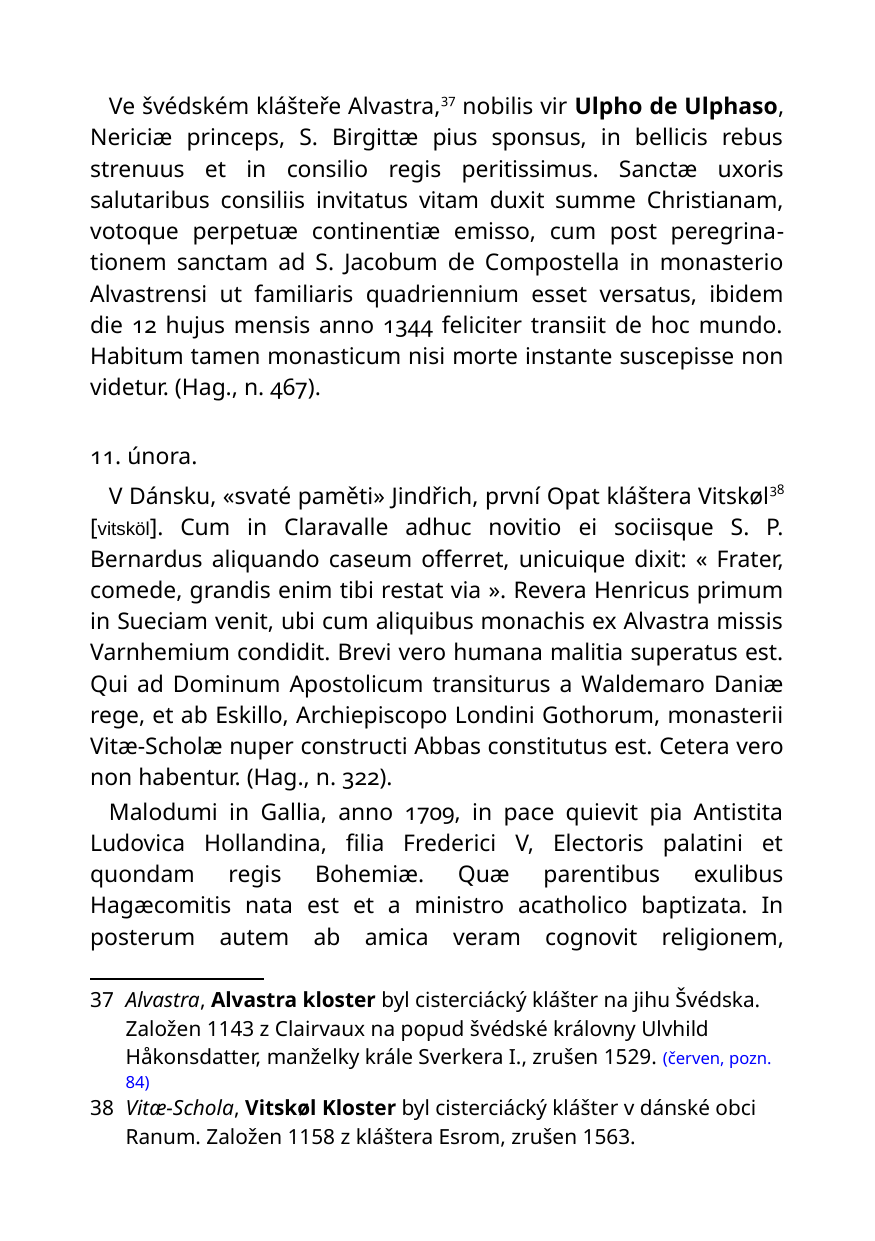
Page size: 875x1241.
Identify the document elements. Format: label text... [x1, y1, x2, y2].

text Vitæ-Schola, Vitskøl Kloster byl cisterciácký klášter v dánské obci Ranum. Založen 1158 z kláštera Esrom, zrušen 1563. [90, 1093, 784, 1150]
text Alvastra, Alvastra kloster byl cisterciácký klášter na jihu Švédska. Založen 1143 z Clairvaux na popud švédské královny Ulvhild Håkonsdatter, manželky krále Sverkera I., zrušen 1529. (červen, pozn. 84) [90, 985, 784, 1093]
text 11. února. [90, 440, 784, 471]
text V Dánsku, «svaté paměti» Jindřich, první Opat kláštera Vitskøl [vitsköl]. Cum in Claravalle adhuc novitio ei sociisque S. P. Bernardus aliquando caseum offerret, unicuique dixit: « Frater, comede, grandis enim tibi restat via ». Revera Henricus primum in Sueciam venit, ubi cum aliquibus monachis ex Alvastra missis Varnhemium condidit. Brevi vero humana malitia superatus est. Qui ad Dominum Apostolicum transiturus a Waldemaro Daniæ rege, et ab Eskillo, Archiepiscopo Londini Gothorum, monasterii Vitæ-Scholæ nuper constructi Abbas constitutus est. Cetera vero non habentur. (Hag., n. 322). [90, 480, 784, 792]
text Malodumi in Gallia, anno 1709, in pace quievit pia Antistita Ludovica Hollandina, filia Frederici V, Electoris palatini et quondam regis Bohemiæ. Quæ parentibus exulibus Hagæcomitis nata est et a ministro acatholico baptizata. In poste­rum autem ab amica veram cognovit religionem, [90, 796, 784, 952]
text Ve švédském klášteře Alvastra, nobilis vir Ulpho de Ulphaso, Nericiæ princeps, S. Birgittæ pius sponsus, in bellicis rebus strenuus et in consilio regis peritissimus. Sanctæ uxoris salutaribus consiliis invitatus vitam duxit summe Christianam, votoque perpetuæ continentiæ emisso, cum post peregrina­tionem sanctam ad S. Jacobum de Compostella in monasterio Alvastrensi ut familiaris quadriennium esset versatus, ibidem die 12 hujus mensis anno 1344 feliciter transiit de hoc mundo. Habitum tamen monasticum nisi morte instante suscepisse non videtur. (Hag., n. 467). [90, 90, 784, 402]
